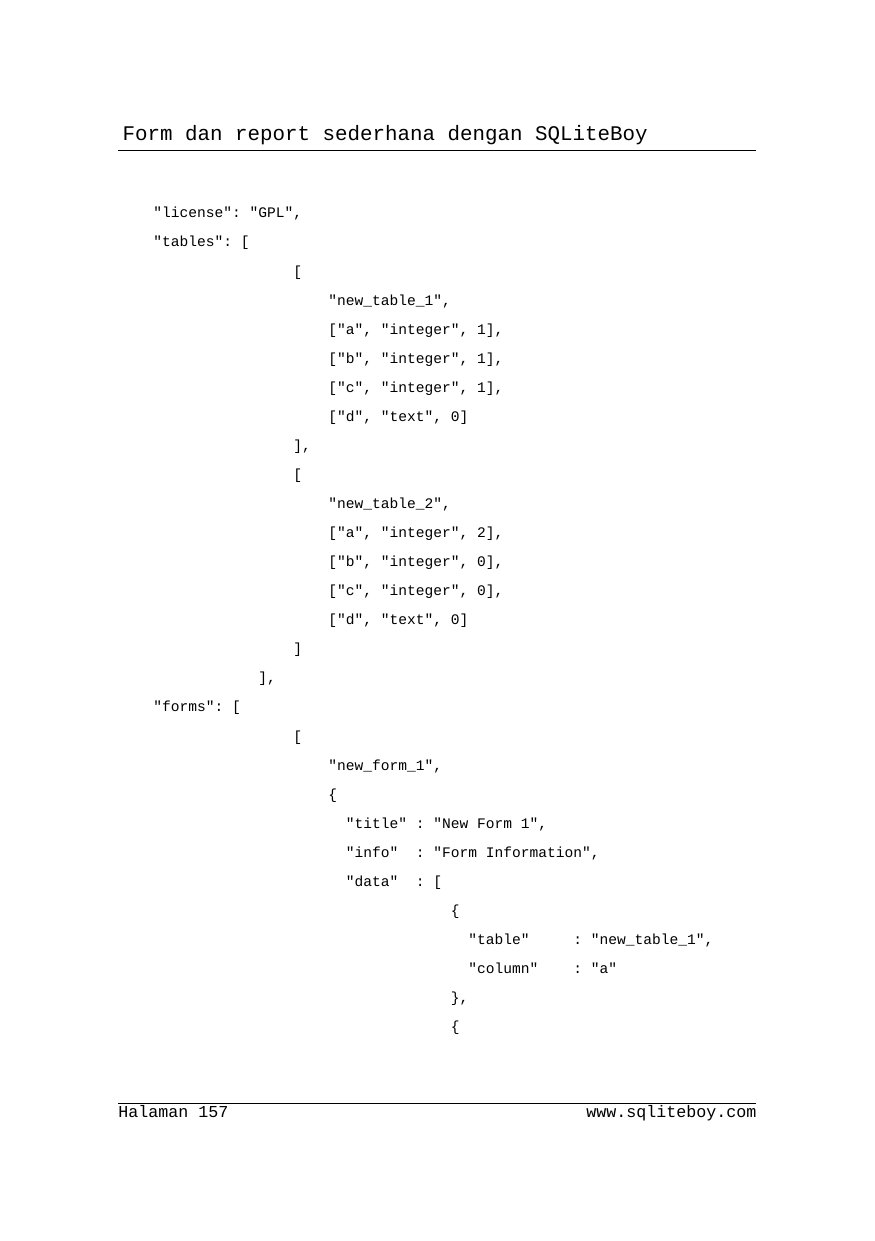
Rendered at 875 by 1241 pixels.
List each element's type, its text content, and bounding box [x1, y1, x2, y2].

text ], [118, 438, 756, 455]
text { [118, 787, 756, 803]
text ["a", "integer", 1], [118, 322, 756, 338]
text { [118, 903, 756, 920]
text ["a", "integer", 2], [118, 525, 756, 542]
text ], [118, 671, 756, 687]
text "new_form_1", [118, 758, 756, 774]
text [ [118, 729, 756, 745]
text [ [118, 467, 756, 484]
text ["b", "integer", 1], [118, 351, 756, 367]
text "license": "GPL", [118, 206, 756, 222]
text "new_table_1", [118, 293, 756, 309]
text "data" : [ [118, 874, 756, 891]
text "info" : "Form Information", [118, 845, 756, 862]
text [ [118, 264, 756, 280]
text "forms": [ [118, 700, 756, 716]
text "column" : "a" [118, 961, 756, 978]
text { [118, 1019, 756, 1036]
text "title" : "New Form 1", [118, 816, 756, 832]
text ["c", "integer", 0], [118, 583, 756, 600]
text ["d", "text", 0] [118, 409, 756, 426]
text "tables": [ [118, 235, 756, 251]
text }, [118, 990, 756, 1007]
text ["b", "integer", 0], [118, 554, 756, 571]
text "table" : "new_table_1", [118, 932, 756, 949]
text ["d", "text", 0] [118, 612, 756, 629]
text "new_table_2", [118, 496, 756, 513]
text ] [118, 642, 756, 658]
text ["c", "integer", 1], [118, 380, 756, 397]
